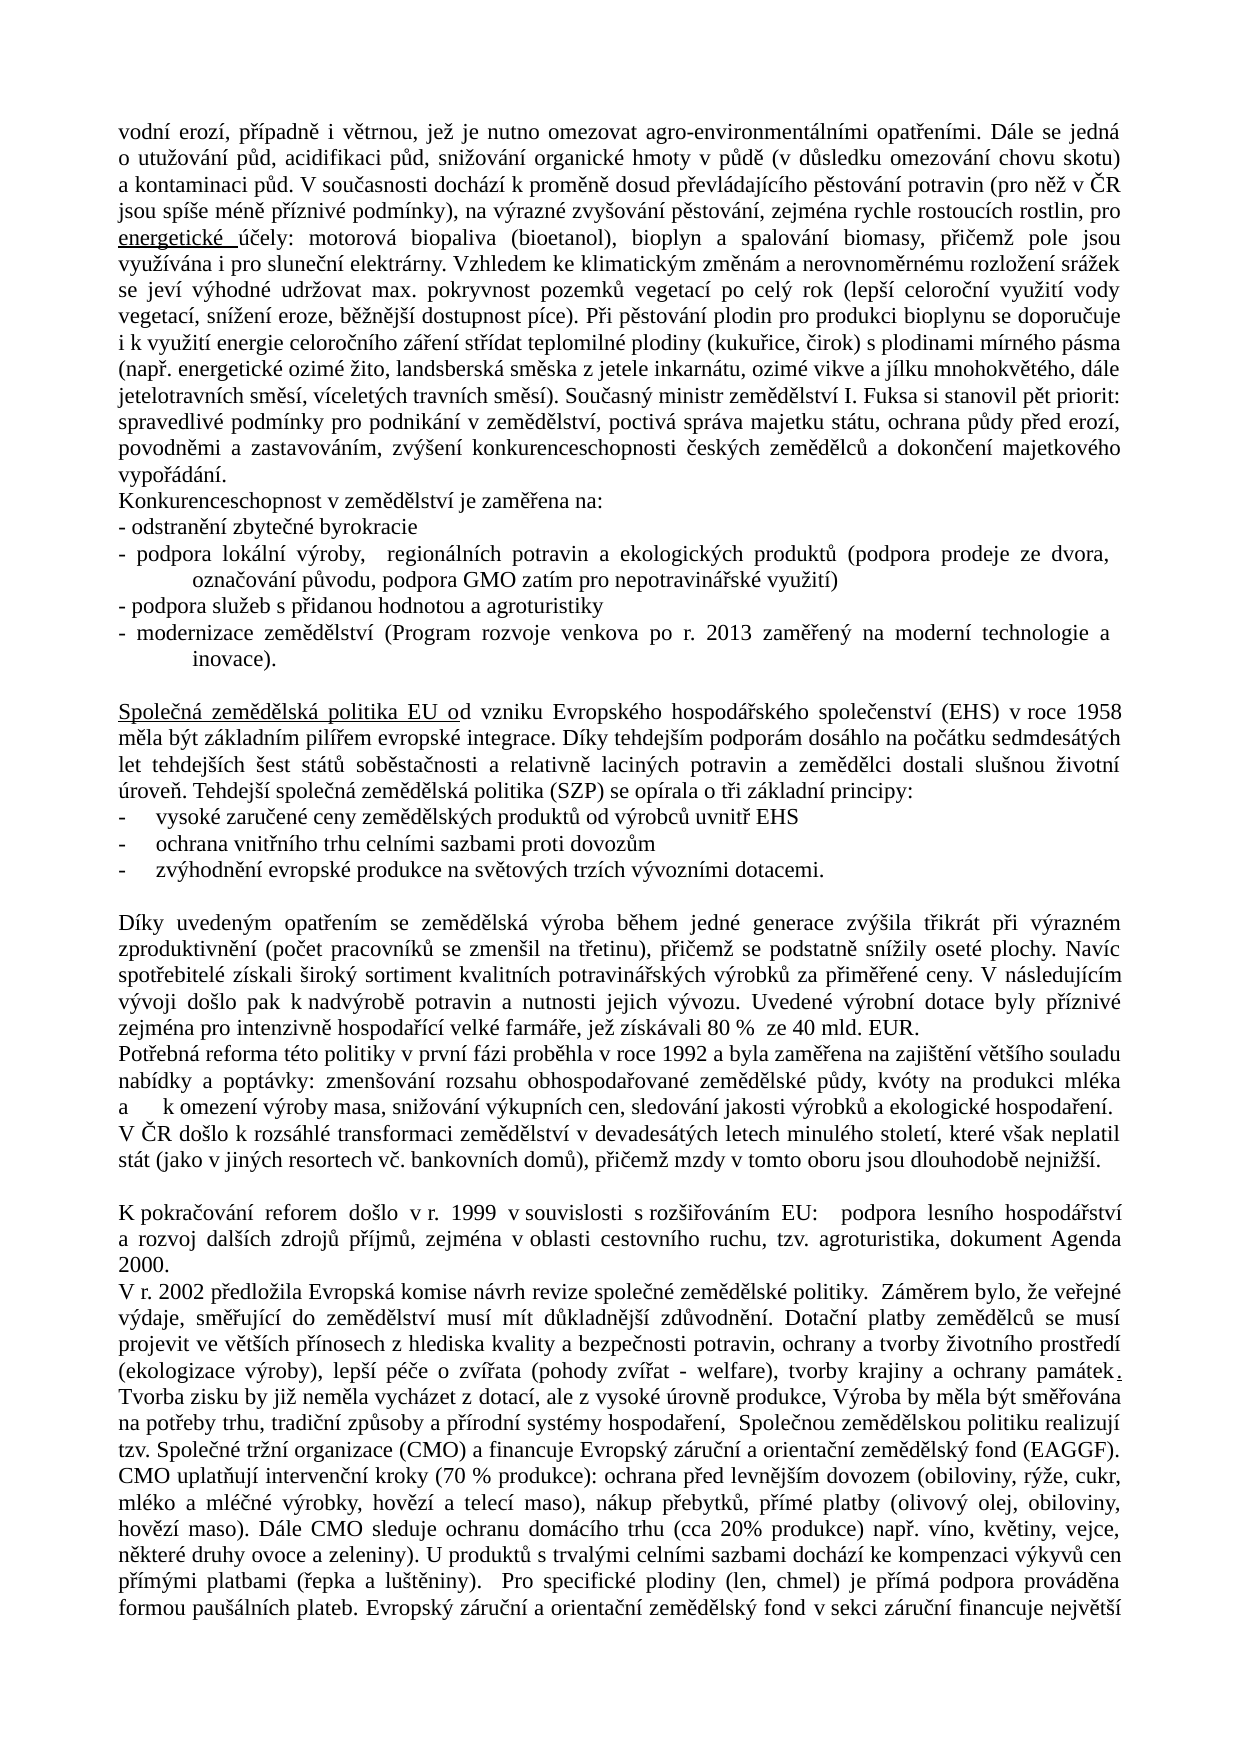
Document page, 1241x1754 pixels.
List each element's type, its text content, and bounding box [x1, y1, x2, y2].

text K pokračování reforem došlo v r. 1999 v souvislosti s rozšiřováním EU: podpora lesního hospodářství a rozvoj dalších zdrojů příjmů, zejména v oblasti cestovního ruchu, tzv. agroturistika, dokument Agenda 2000. [118, 1199, 1122, 1278]
text - podpora lokální výroby, regionálních potravin a ekologických produktů (podpora prodeje ze dvora, označování původu, podpora GMO zatím pro nepotravinářské využití) [118, 540, 1122, 592]
text V r. 2002 předložila Evropská komise návrh revize společné zemědělské politiky. Záměrem bylo, že veřejné výdaje, směřující do zemědělství musí mít důkladnější zdůvodnění. Dotační platby zemědělců se musí projevit ve větších přínosech z hlediska kvality a bezpečnosti potravin, ochrany a tvorby životního prostředí (ekologizace výroby), lepší péče o zvířata (pohody zvířat - welfare), tvorby krajiny a ochrany památek. Tvorba zisku by již neměla vycházet z dotací, ale z vysoké úrovně produkce, Výroba by měla být směřována na potřeby trhu, tradiční způsoby a přírodní systémy hospodaření, Společnou zemědělskou politiku realizují tzv. Společné tržní organizace (CMO) a financuje Evropský záruční a orientační zemědělský fond (EAGGF). CMO uplatňují intervenční kroky (70 % produkce): ochrana před levnějším dovozem (obiloviny, rýže, cukr, mléko a mléčné výrobky, hovězí a telecí maso), nákup přebytků, přímé platby (olivový olej, obiloviny, hovězí maso). Dále CMO sleduje ochranu domácího trhu (cca 20% produkce) např. víno, květiny, vejce, některé druhy ovoce a zeleniny). U produktů s trvalými celními sazbami dochází ke kompenzaci výkyvů cen přímými platbami (řepka a luštěniny). Pro specifické plodiny (len, chmel) je přímá podpora prováděna formou paušálních plateb. Evropský záruční a orientační zemědělský fond v sekci záruční financuje největší [118, 1278, 1122, 1620]
list zvýhodnění evropské produkce na světových trzích vývozními dotacemi. [118, 856, 1122, 882]
text Díky uvedeným opatřením se zemědělská výroba během jedné generace zvýšila třikrát při výrazném zproduktivnění (počet pracovníků se zmenšil na třetinu), přičemž se podstatně snížily oseté plochy. Navíc spotřebitelé získali široký sortiment kvalitních potravinářských výrobků za přiměřené ceny. V následujícím vývoji došlo pak k nadvýrobě potravin a nutnosti jejich vývozu. Uvedené výrobní dotace byly příznivé zejména pro intenzivně hospodařící velké farmáře, jež získávali 80 % ze 40 mld. EUR. [118, 909, 1122, 1041]
text - modernizace zemědělství (Program rozvoje venkova po r. 2013 zaměřený na moderní technologie a inovace). [118, 619, 1122, 672]
text - odstranění zbytečné byrokracie [118, 513, 1122, 540]
text - podpora služeb s přidanou hodnotou a agroturistiky [118, 592, 1122, 619]
text Konkurenceschopnost v zemědělství je zaměřena na: [118, 487, 1122, 513]
text Potřebná reforma této politiky v první fázi proběhla v roce 1992 a byla zaměřena na zajištění většího souladu nabídky a poptávky: zmenšování rozsahu obhospodařované zemědělské půdy, kvóty na produkci mléka a k omezení výroby masa, snižování výkupních cen, sledování jakosti výrobků a ekologické hospodaření. [118, 1041, 1122, 1119]
list ochrana vnitřního trhu celními sazbami proti dovozům [118, 830, 1122, 856]
text vodní erozí, případně i větrnou, jež je nutno omezovat agro-environmentálními opatřeními. Dále se jedná o utužování půd, acidifikaci půd, snižování organické hmoty v půdě (v důsledku omezování chovu skotu) a kontaminaci půd. V současnosti dochází k proměně dosud převládajícího pěstování potravin (pro něž v ČR jsou spíše méně příznivé podmínky), na výrazné zvyšování pěstování, zejména rychle rostoucích rostlin, pro energetické účely: motorová biopaliva (bioetanol), bioplyn a spalování biomasy, přičemž pole jsou využívána i pro sluneční elektrárny. Vzhledem ke klimatickým změnám a nerovnoměrnému rozložení srážek se jeví výhodné udržovat max. pokryvnost pozemků vegetací po celý rok (lepší celoroční využití vody vegetací, snížení eroze, běžnější dostupnost píce). Při pěstování plodin pro produkci bioplynu se doporučuje i k využití energie celoročního záření střídat teplomilné plodiny (kukuřice, čirok) s plodinami mírného pásma (např. energetické ozimé žito, landsberská směska z jetele inkarnátu, ozimé vikve a jílku mnohokvětého, dále jetelotravních směsí, víceletých travních směsí). Současný ministr zemědělství I. Fuksa si stanovil pět priorit: spravedlivé podmínky pro podnikání v zemědělství, poctivá správa majetku státu, ochrana půdy před erozí, povodněmi a zastavováním, zvýšení konkurenceschopnosti českých zemědělců a dokončení majetkového vypořádání. [118, 118, 1122, 487]
list vysoké zaručené ceny zemědělských produktů od výrobců uvnitř EHS [118, 803, 1122, 830]
text Společná zemědělská politika EU od vzniku Evropského hospodářského společenství (EHS) v roce 1958 měla být základním pilířem evropské integrace. Díky tehdejším podporám dosáhlo na počátku sedmdesátých let tehdejších šest států soběstačnosti a relativně laciných potravin a zemědělci dostali slušnou životní úroveň. Tehdejší společná zemědělská politika (SZP) se opírala o tři základní principy: [118, 698, 1122, 803]
text V ČR došlo k rozsáhlé transformaci zemědělství v devadesátých letech minulého století, které však neplatil stát (jako v jiných resortech vč. bankovních domů), přičemž mzdy v tomto oboru jsou dlouhodobě nejnižší. [118, 1119, 1122, 1172]
